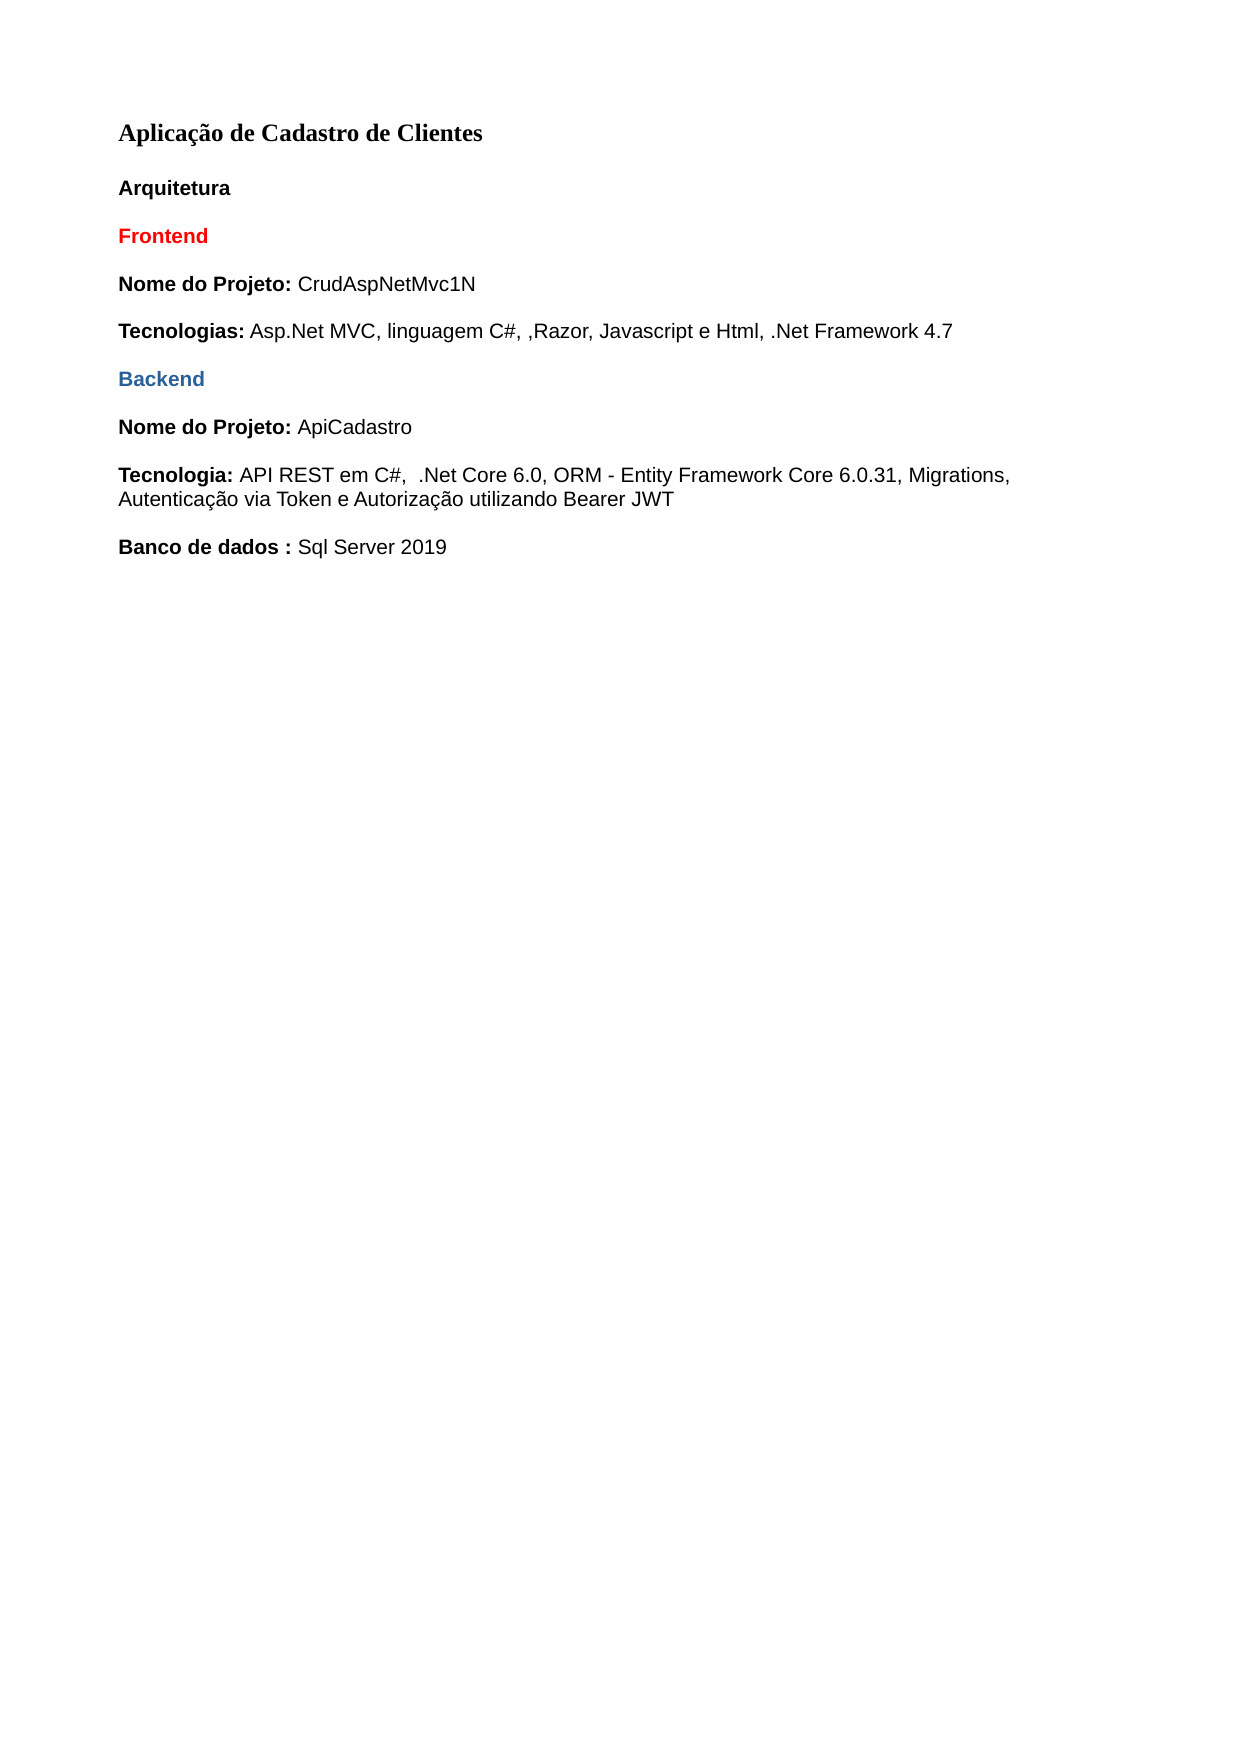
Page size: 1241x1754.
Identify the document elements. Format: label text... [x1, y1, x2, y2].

text Nome do Projeto: ApiCadastro [118, 415, 1122, 439]
text Aplicação de Cadastro de Clientes [118, 118, 1122, 147]
text Tecnologias: Asp.Net MVC, linguagem C#, ,Razor, Javascript e Html, .Net Framework 4.7 [118, 319, 1122, 343]
text Backend [118, 367, 1122, 391]
text Tecnologia: API REST em C#, .Net Core 6.0, ORM - Entity Framework Core 6.0.31, Migrations, Autenticação via Token e Autorização utilizando Bearer JWT [118, 463, 1122, 511]
text Arquitetura [118, 176, 1122, 199]
text Nome do Projeto: CrudAspNetMvc1N [118, 271, 1122, 295]
text Banco de dados : Sql Server 2019 [118, 535, 1122, 559]
text Frontend [118, 223, 1122, 247]
